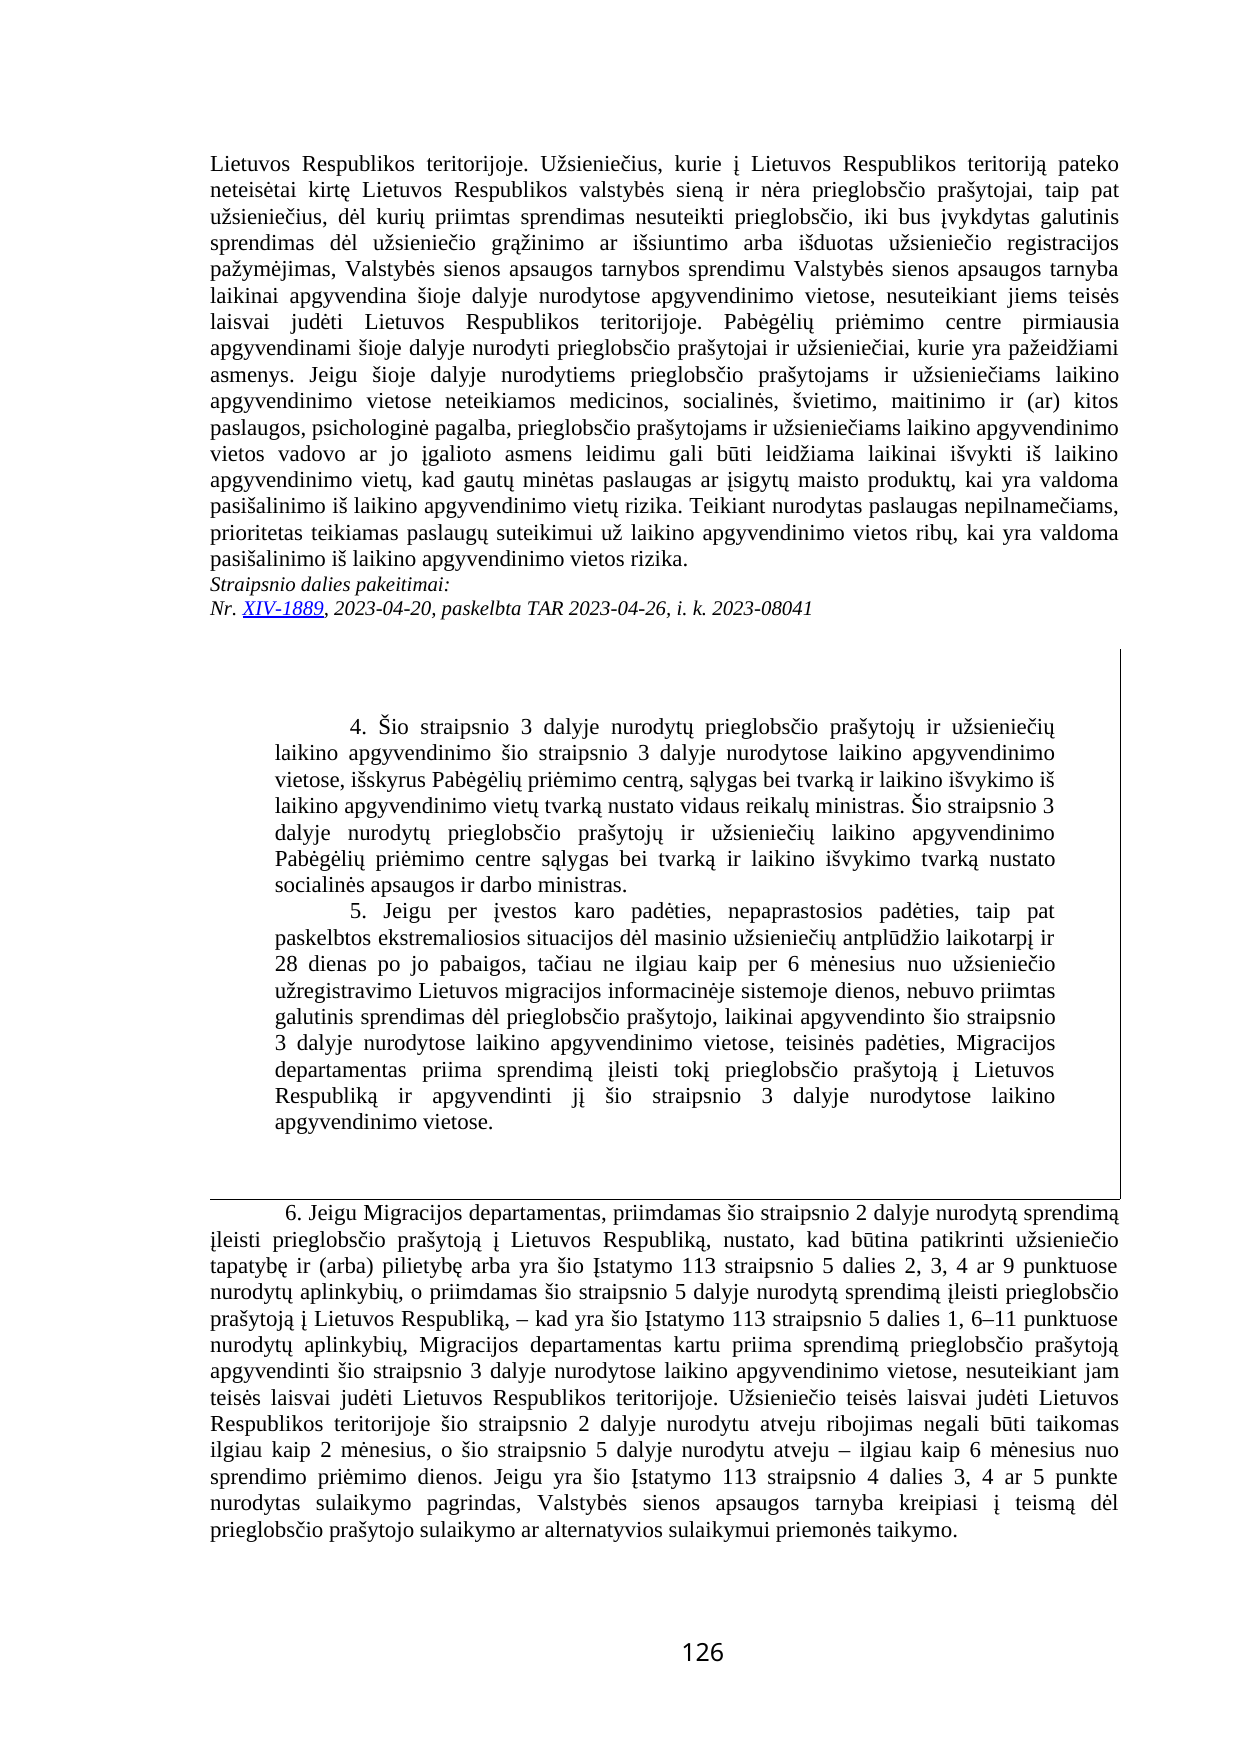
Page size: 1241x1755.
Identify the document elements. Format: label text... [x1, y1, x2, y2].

text Straipsnio dalies pakeitimai: [210, 572, 1120, 596]
text 6. Jeigu Migracijos departamentas, priimdamas šio straipsnio 2 dalyje nurodytą sprendimą įleisti prieglobsčio prašytoją į Lietuvos Respubliką, nustato, kad būtina patikrinti užsieniečio tapatybę ir (arba) pilietybę arba yra šio Įstatymo 113 straipsnio 5 dalies 2, 3, 4 ar 9 punktuose nurodytų aplinkybių, o priimdamas šio straipsnio 5 dalyje nurodytą sprendimą įleisti prieglobsčio prašytoją į Lietuvos Respubliką, – kad yra šio Įstatymo 113 straipsnio 5 dalies 1, 6–11 punktuose nurodytų aplinkybių, Migracijos departamentas kartu priima sprendimą prieglobsčio prašytoją apgyvendinti šio straipsnio 3 dalyje nurodytose laikino apgyvendinimo vietose, nesuteikiant jam teisės laisvai judėti Lietuvos Respublikos teritorijoje. Užsieniečio teisės laisvai judėti Lietuvos Respublikos teritorijoje šio straipsnio 2 dalyje nurodytu atveju ribojimas negali būti taikomas ilgiau kaip 2 mėnesius, o šio straipsnio 5 dalyje nurodytu atveju – ilgiau kaip 6 mėnesius nuo sprendimo priėmimo dienos. Jeigu yra šio Įstatymo 113 straipsnio 4 dalies 3, 4 ar 5 punkte nurodytas sulaikymo pagrindas, Valstybės sienos apsaugos tarnyba kreipiasi į teismą dėl prieglobsčio prašytojo sulaikymo ar alternatyvios sulaikymui priemonės taikymo. [210, 1199, 1120, 1542]
text 5. Jeigu per įvestos karo padėties, nepaprastosios padėties, taip pat paskelbtos ekstremaliosios situacijos dėl masinio užsieniečių antplūdžio laikotarpį ir 28 dienas po jo pabaigos, tačiau ne ilgiau kaip per 6 mėnesius nuo užsieniečio užregistravimo Lietuvos migracijos informacinėje sistemoje dienos, nebuvo priimtas galutinis sprendimas dėl prieglobsčio prašytojo, laikinai apgyvendinto šio straipsnio 3 dalyje nurodytose laikino apgyvendinimo vietose, teisinės padėties, Migracijos departamentas priima sprendimą įleisti tokį prieglobsčio prašytoją į Lietuvos Respubliką ir apgyvendinti jį šio straipsnio 3 dalyje nurodytose laikino apgyvendinimo vietose. [210, 898, 1120, 1199]
text Nr. XIV-1889, 2023-04-20, paskelbta TAR 2023-04-26, i. k. 2023-08041 [210, 596, 1120, 620]
text 4. Šio straipsnio 3 dalyje nurodytų prieglobsčio prašytojų ir užsieniečių laikino apgyvendinimo šio straipsnio 3 dalyje nurodytose laikino apgyvendinimo vietose, išskyrus Pabėgėlių priėmimo centrą, sąlygas bei tvarką ir laikino išvykimo iš laikino apgyvendinimo vietų tvarką nustato vidaus reikalų ministras. Šio straipsnio 3 dalyje nurodytų prieglobsčio prašytojų ir užsieniečių laikino apgyvendinimo Pabėgėlių priėmimo centre sąlygas bei tvarką ir laikino išvykimo tvarką nustato socialinės apsaugos ir darbo ministras. [210, 648, 1120, 898]
text Lietuvos Respublikos teritorijoje. Užsieniečius, kurie į Lietuvos Respublikos teritoriją pateko neteisėtai kirtę Lietuvos Respublikos valstybės sieną ir nėra prieglobsčio prašytojai, taip pat užsieniečius, dėl kurių priimtas sprendimas nesuteikti prieglobsčio, iki bus įvykdytas galutinis sprendimas dėl užsieniečio grąžinimo ar išsiuntimo arba išduotas užsieniečio registracijos pažymėjimas, Valstybės sienos apsaugos tarnybos sprendimu Valstybės sienos apsaugos tarnyba laikinai apgyvendina šioje dalyje nurodytose apgyvendinimo vietose, nesuteikiant jiems teisės laisvai judėti Lietuvos Respublikos teritorijoje. Pabėgėlių priėmimo centre pirmiausia apgyvendinami šioje dalyje nurodyti prieglobsčio prašytojai ir užsieniečiai, kurie yra pažeidžiami asmenys. Jeigu šioje dalyje nurodytiems prieglobsčio prašytojams ir užsieniečiams laikino apgyvendinimo vietose neteikiamos medicinos, socialinės, švietimo, maitinimo ir (ar) kitos paslaugos, psichologinė pagalba, prieglobsčio prašytojams ir užsieniečiams laikino apgyvendinimo vietos vadovo ar jo įgalioto asmens leidimu gali būti leidžiama laikinai išvykti iš laikino apgyvendinimo vietų, kad gautų minėtas paslaugas ar įsigytų maisto produktų, kai yra valdoma pasišalinimo iš laikino apgyvendinimo vietų rizika. Teikiant nurodytas paslaugas nepilnamečiams, prioritetas teikiamas paslaugų suteikimui už laikino apgyvendinimo vietos ribų, kai yra valdoma pasišalinimo iš laikino apgyvendinimo vietos rizika. [210, 150, 1120, 572]
